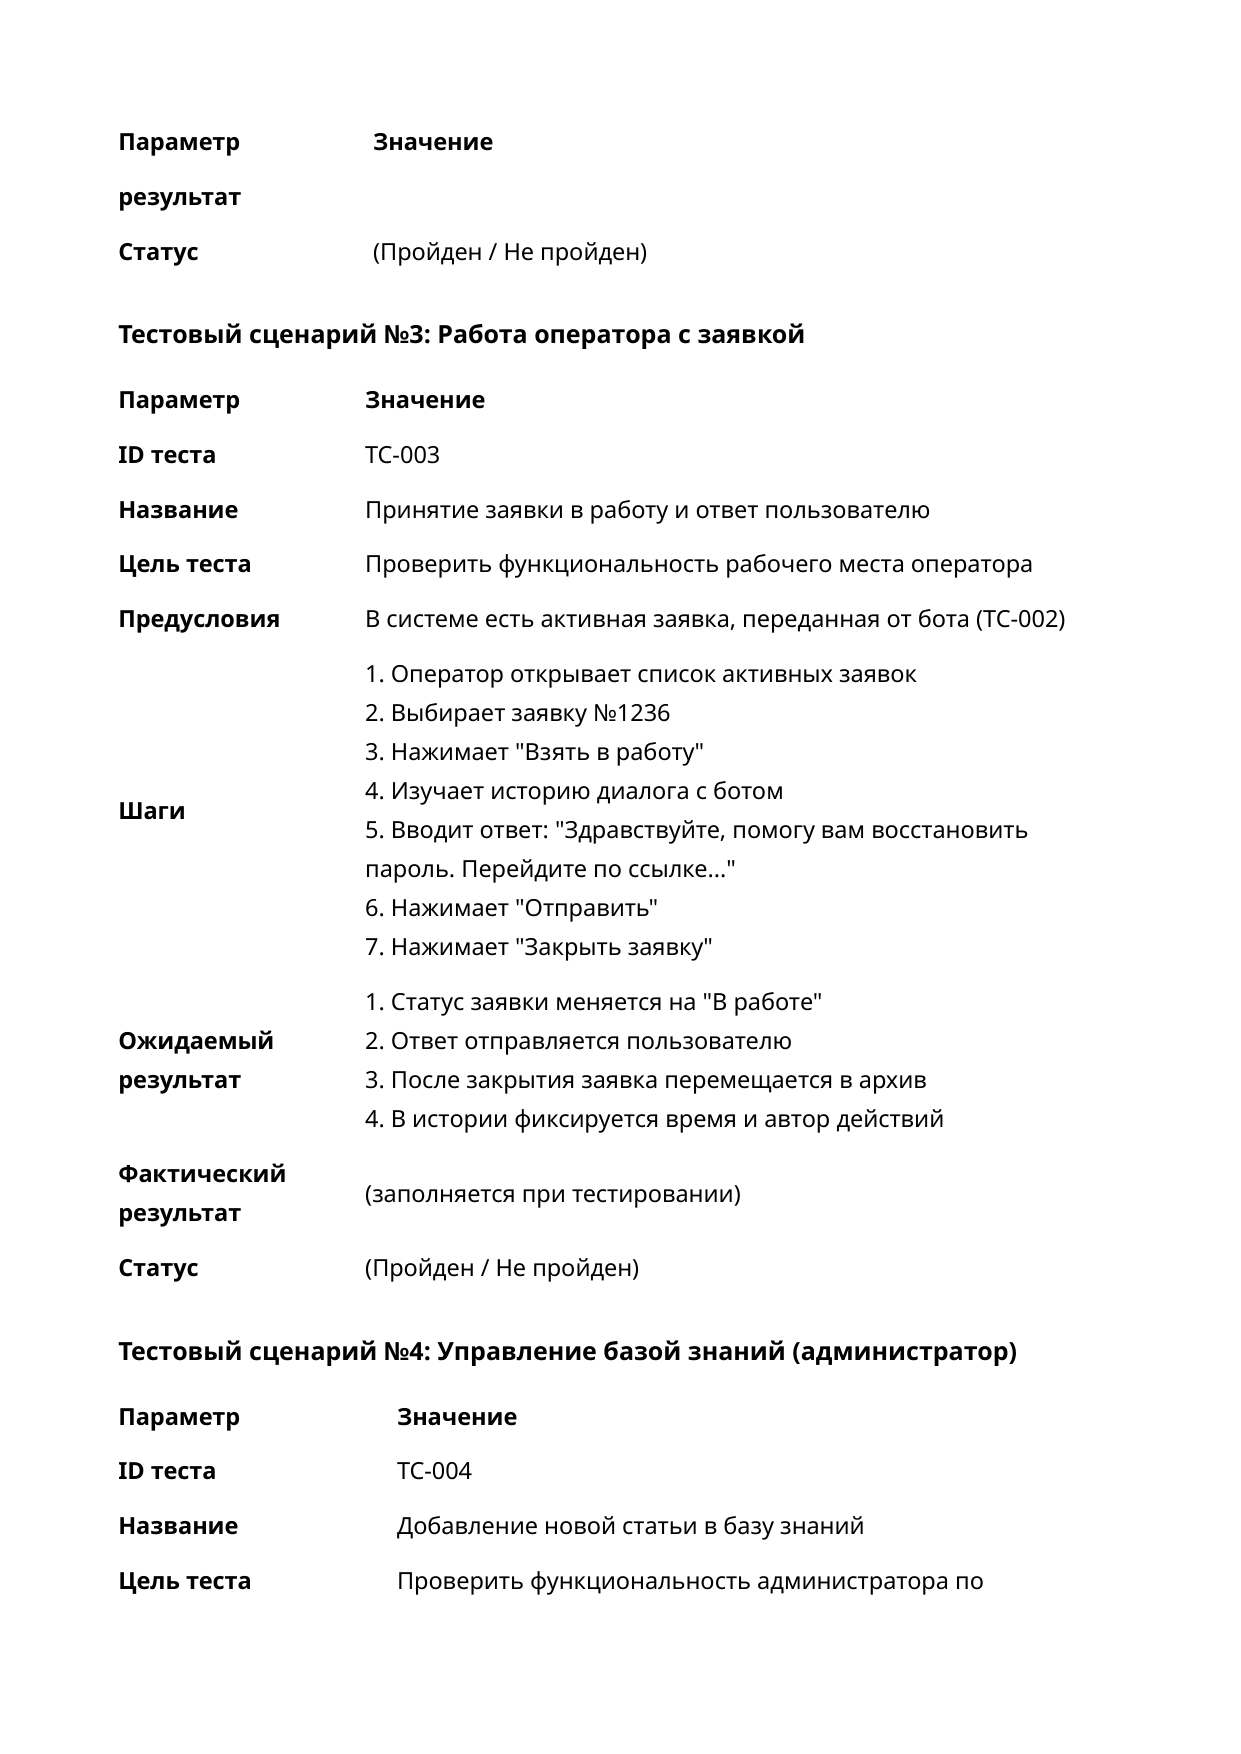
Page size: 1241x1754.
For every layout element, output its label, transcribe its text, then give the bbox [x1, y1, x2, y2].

table_cell Название [118, 1503, 397, 1557]
subtitle Тестовый сценарий №3: Работа оператора с заявкой [118, 307, 1122, 351]
table_cell Фактический результат [118, 1151, 365, 1244]
table_cell Статус [118, 1245, 365, 1299]
table_cell Предусловия [118, 596, 365, 650]
table_header Параметр [118, 118, 373, 173]
table_cell TC-003 [365, 432, 1122, 486]
table_header Значение [373, 118, 1122, 173]
table_cell (Пройден / Не пройден) [373, 229, 1122, 282]
table_header Значение [365, 376, 1122, 431]
table_cell ID теста [118, 1449, 397, 1502]
table_header Параметр [118, 1393, 397, 1447]
table_cell Название [118, 487, 365, 541]
table_cell Цель теста [118, 542, 365, 595]
table_cell В системе есть активная заявка, переданная от бота (TC-002) [365, 596, 1122, 650]
table_cell Ожидаемый результат [118, 979, 365, 1150]
table_cell Статус [118, 229, 373, 282]
table_cell Принятие заявки в работу и ответ пользователю [365, 487, 1122, 541]
table_cell 1. Статус заявки меняется на "В работе" 2. Ответ отправляется пользователю 3. После закрытия заявка перемещается в архив 4. В истории фиксируется время и автор действий [365, 979, 1122, 1150]
table_cell [373, 174, 1122, 228]
table_cell (Пройден / Не пройден) [365, 1245, 1122, 1299]
subtitle Тестовый сценарий №4: Управление базой знаний (администратор) [118, 1324, 1122, 1368]
table_cell Шаги [118, 651, 365, 978]
table_cell ID теста [118, 432, 365, 486]
table_cell Проверить функциональность рабочего места оператора [365, 542, 1122, 595]
table_cell Цель теста [118, 1558, 397, 1612]
table_cell Проверить функциональность администратора по [397, 1558, 1122, 1612]
table_header Параметр [118, 376, 365, 431]
table_cell 1. Оператор открывает список активных заявок 2. Выбирает заявку №1236 3. Нажимает "Взять в работу" 4. Изучает историю диалога с ботом 5. Вводит ответ: "Здравствуйте, помогу вам восстановить пароль. Перейдите по ссылке..." 6. Нажимает "Отправить" 7. Нажимает "Закрыть заявку" [365, 651, 1122, 978]
table_cell TC-004 [397, 1449, 1122, 1502]
table_cell результат [118, 174, 373, 228]
table_cell Добавление новой статьи в базу знаний [397, 1503, 1122, 1557]
table_cell (заполняется при тестировании) [365, 1151, 1122, 1244]
table_header Значение [397, 1393, 1122, 1447]
